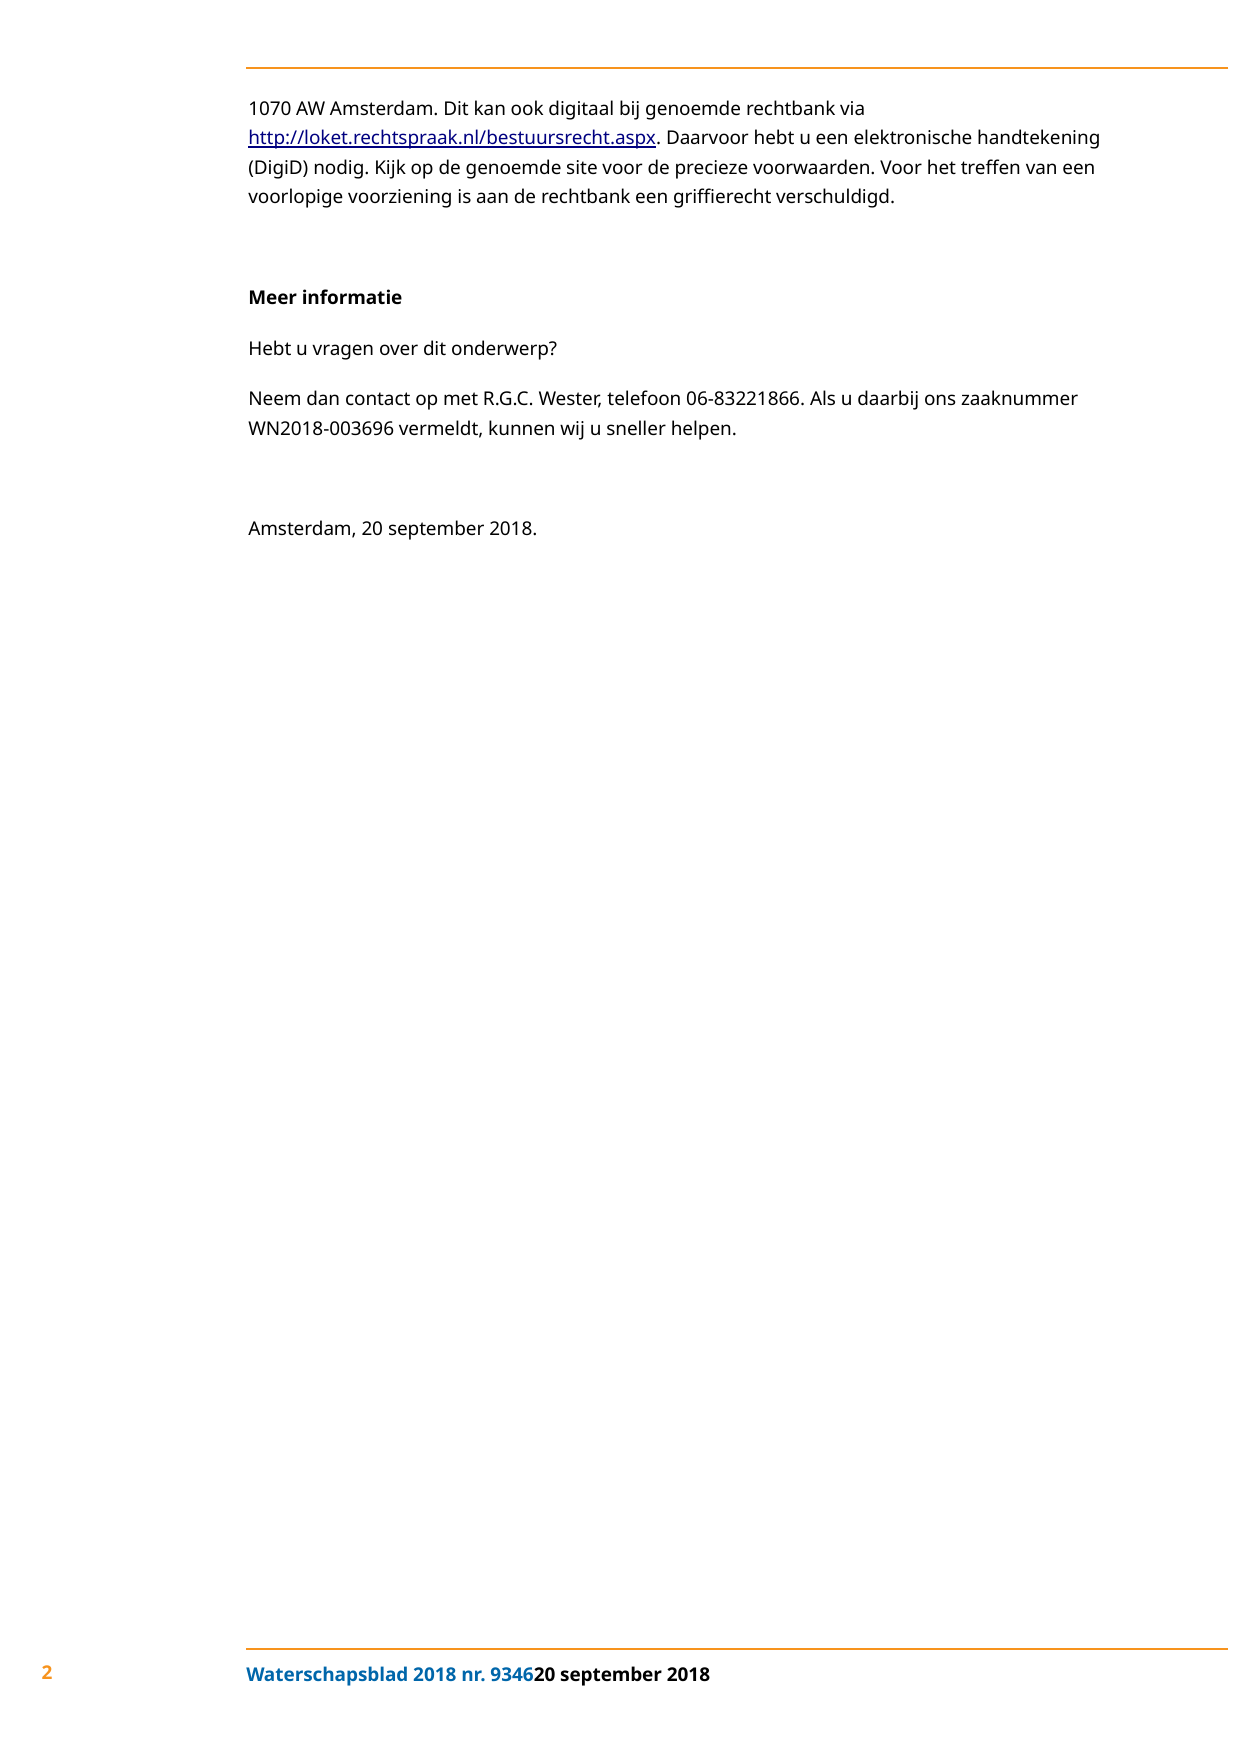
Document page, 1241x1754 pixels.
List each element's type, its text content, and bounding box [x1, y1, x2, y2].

text 1070 AW Amsterdam. Dit kan ook digitaal bij genoemde rechtbank via http://loket.rechtspraak.nl/bestuursrecht.aspx. Daarvoor hebt u een elektronische handtekening (DigiD) nodig. Kijk op de genoemde site voor de precieze voorwaarden. Voor het treffen van een voorlopige voorziening is aan de rechtbank een griffierecht verschuldigd. [248, 95, 1152, 209]
text Hebt u vragen over dit onderwerp? [248, 335, 1152, 361]
text Amsterdam, 20 september 2018. [248, 516, 1152, 541]
picture [41, 47, 231, 172]
text Meer informatie [248, 284, 1152, 310]
text Neem dan contact op met R.G.C. Wester, telefoon 06-83221866. Als u daarbij ons zaaknummer WN2018-003696 vermeldt, kunnen wij u sneller helpen. [248, 385, 1152, 441]
